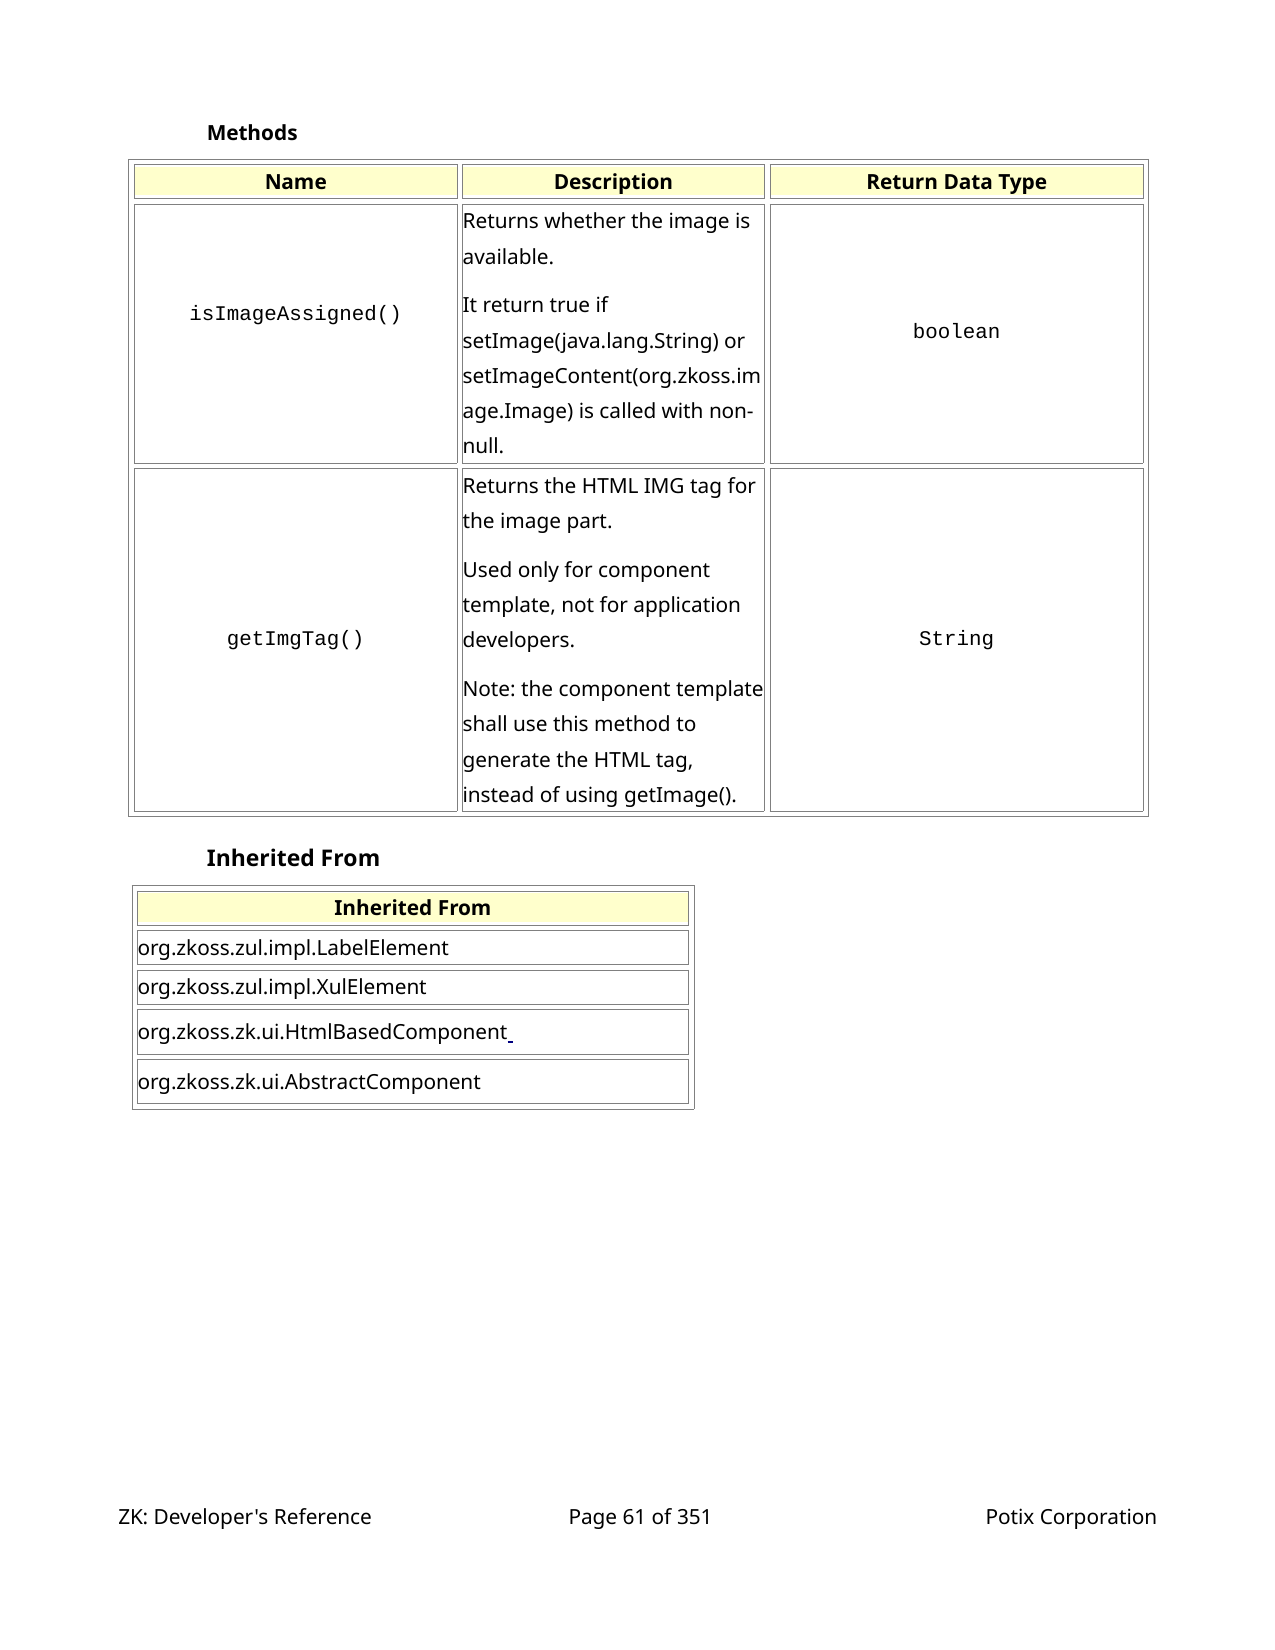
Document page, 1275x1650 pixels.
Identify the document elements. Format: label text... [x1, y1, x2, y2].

table_header Inherited From [134, 886, 691, 925]
table_cell org.zkoss.zul.impl.XulElement [134, 964, 691, 1004]
table_cell org.zkoss.zul.impl.LabelElement [134, 925, 691, 964]
table_cell isImageAssigned() [131, 198, 459, 463]
table_cell Returns whether the image is available. It return true if setImage(java.lang.String) or setImageContent(org.zkoss.image.Image) is called with non-null. [460, 198, 767, 463]
subtitle Methods [207, 118, 1157, 146]
subtitle Inherited From [207, 841, 1157, 873]
table_cell org.zkoss.zk.ui.AbstractComponent [134, 1054, 691, 1103]
table_header Return Data Type [767, 160, 1146, 198]
table_header Description [460, 160, 767, 198]
table_cell String [767, 463, 1146, 811]
table_cell boolean [767, 198, 1146, 463]
table_header Name [131, 160, 459, 198]
table_cell org.zkoss.zk.ui.HtmlBasedComponent [134, 1004, 691, 1053]
table_cell Returns the HTML IMG tag for the image part. Used only for component template, not for application developers. Note: the component template shall use this method to generate the HTML tag, instead of using getImage(). [460, 463, 767, 811]
table_cell getImgTag() [131, 463, 459, 811]
